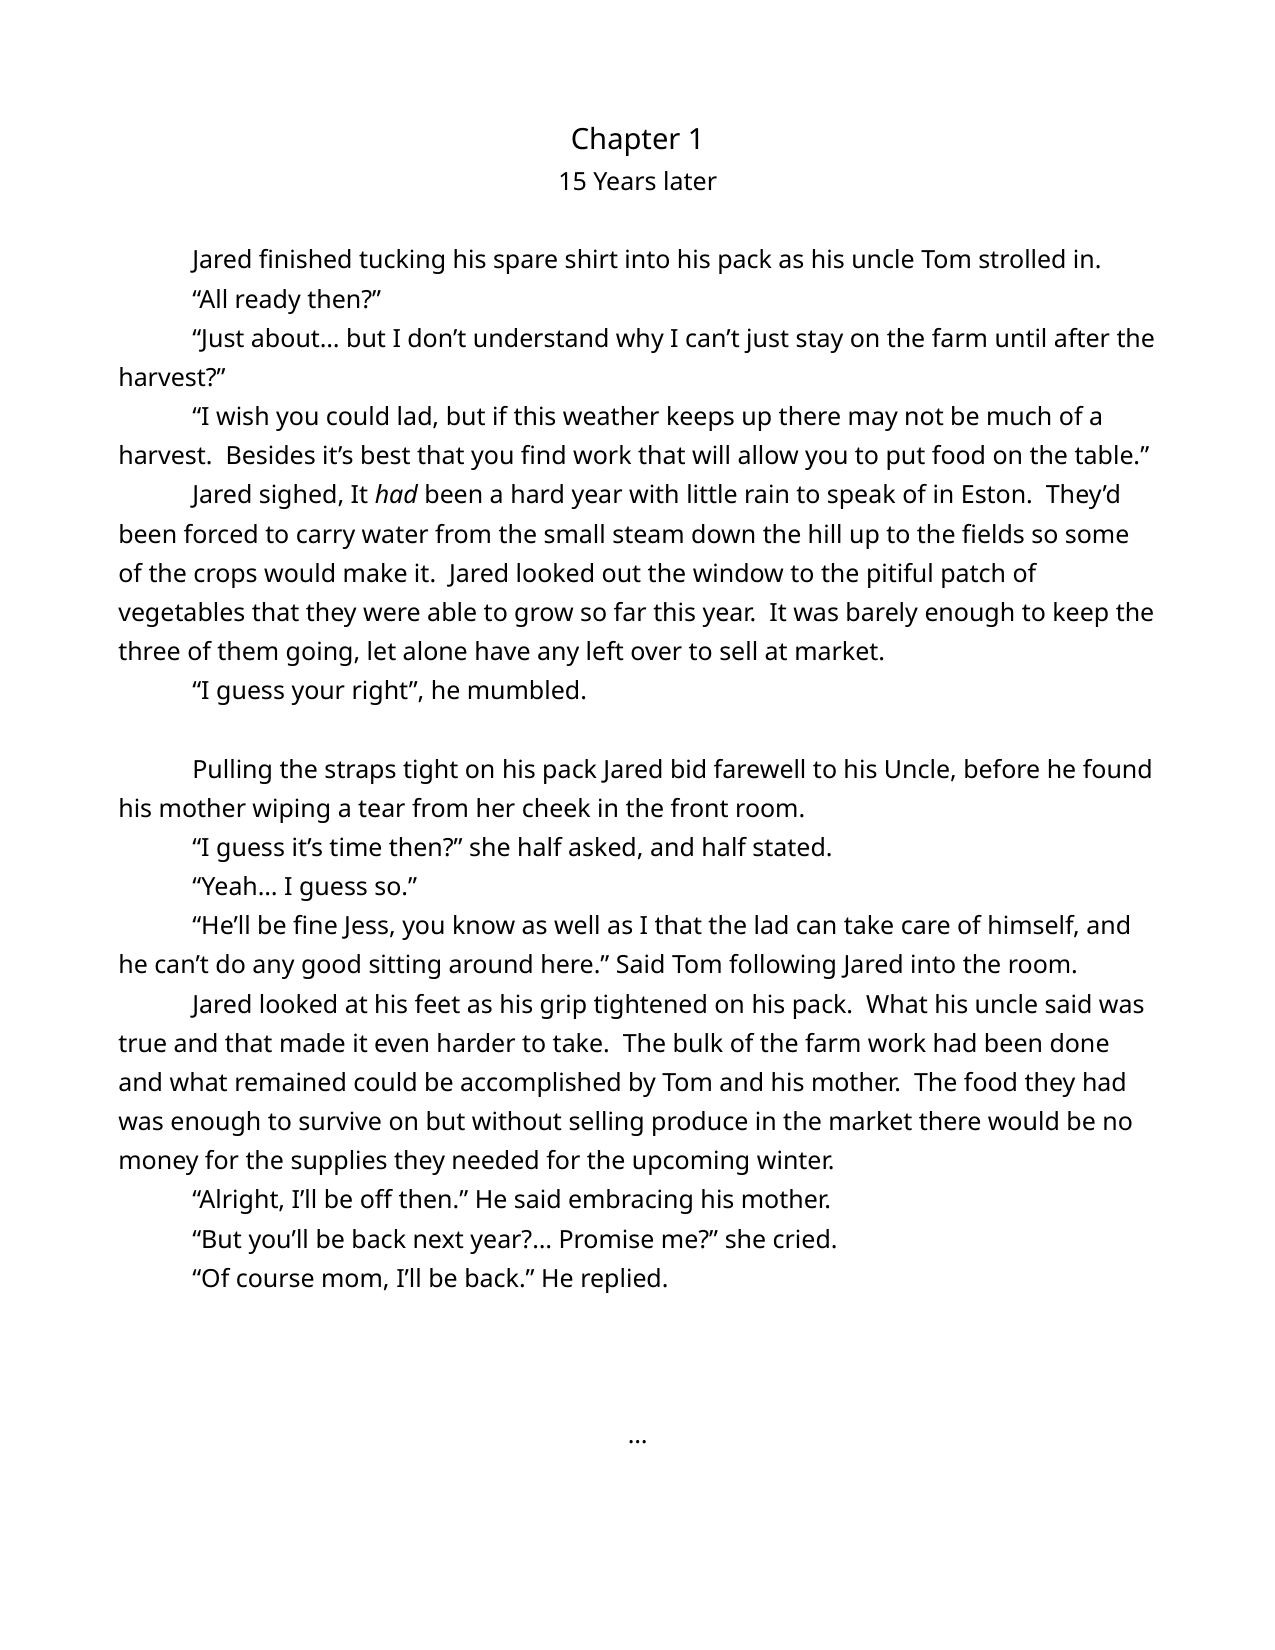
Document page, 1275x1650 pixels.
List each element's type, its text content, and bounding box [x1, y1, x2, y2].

text “I guess it’s time then?” she half asked, and half stated. [118, 829, 1157, 864]
text Jared looked at his feet as his grip tightened on his pack. What his uncle said was true and that made it even harder to take. The bulk of the farm work had been done and what remained could be accomplished by Tom and his mother. The food they had was enough to survive on but without selling produce in the market there would be no money for the supplies they needed for the upcoming winter. [118, 986, 1157, 1177]
text “Just about… but I don’t understand why I can’t just stay on the farm until after the harvest?” [118, 320, 1157, 394]
text “Yeah… I guess so.” [118, 869, 1157, 903]
text Jared finished tucking his spare shirt into his pack as his uncle Tom strolled in. [118, 242, 1157, 276]
text “I guess your right”, he mumbled. [118, 673, 1157, 707]
text “All ready then?” [118, 281, 1157, 315]
text 15 Years later [118, 164, 1157, 198]
text “But you’ll be back next year?… Promise me?” she cried. [118, 1221, 1157, 1255]
text Jared sighed, It had been a hard year with little rain to speak of in Eston. They’d been forced to carry water from the small steam down the hill up to the fields so some of the crops would make it. Jared looked out the window to the pitiful patch of vegetables that they were able to grow so far this year. It was barely enough to keep the three of them going, let alone have any left over to sell at market. [118, 477, 1157, 668]
text “I wish you could lad, but if this weather keeps up there may not be much of a harvest. Besides it’s best that you find work that will allow you to put food on the table.” [118, 399, 1157, 472]
text “Of course mom, I’ll be back.” He replied. [118, 1260, 1157, 1294]
text “He’ll be fine Jess, you know as well as I that the lad can take care of himself, and he can’t do any good sitting around here.” Said Tom following Jared into the room. [118, 908, 1157, 981]
text Pulling the straps tight on his pack Jared bid farewell to his Uncle, before he found his mother wiping a tear from her cheek in the front room. [118, 751, 1157, 824]
text Chapter 1 [118, 118, 1157, 158]
text “Alright, I’ll be off then.” He said embracing his mother. [118, 1182, 1157, 1216]
text … [118, 1417, 1157, 1451]
